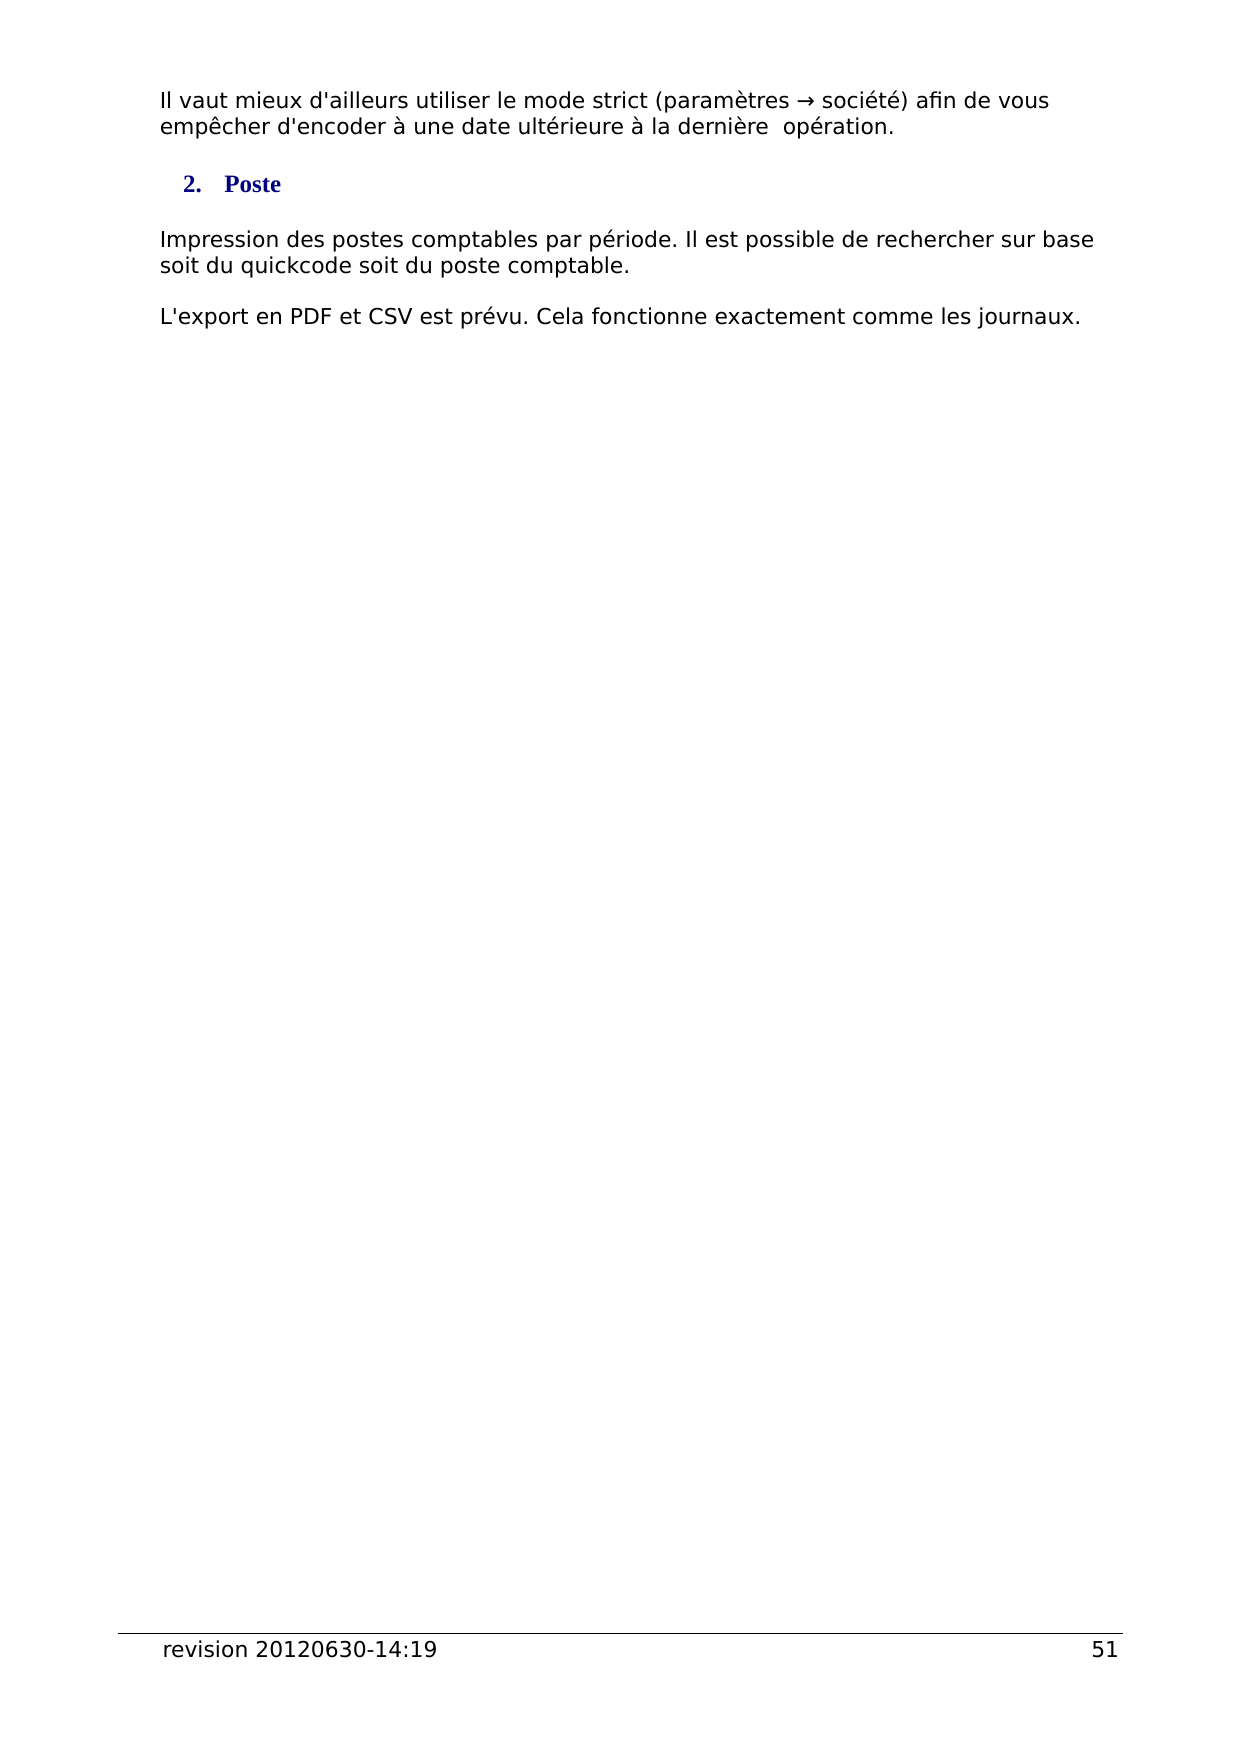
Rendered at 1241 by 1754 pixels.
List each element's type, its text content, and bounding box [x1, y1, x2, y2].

text L'export en PDF et CSV est prévu. Cela fonctionne exactement comme les journaux. [159, 304, 1123, 329]
text Il vaut mieux d'ailleurs utiliser le mode strict (paramètres → société) afin de vous empêcher d'encoder à une date ultérieure à la dernière opération. [159, 88, 1123, 139]
subtitle Poste [177, 169, 1123, 198]
text Impression des postes comptables par période. Il est possible de rechercher sur base soit du quickcode soit du poste comptable. [159, 227, 1123, 278]
